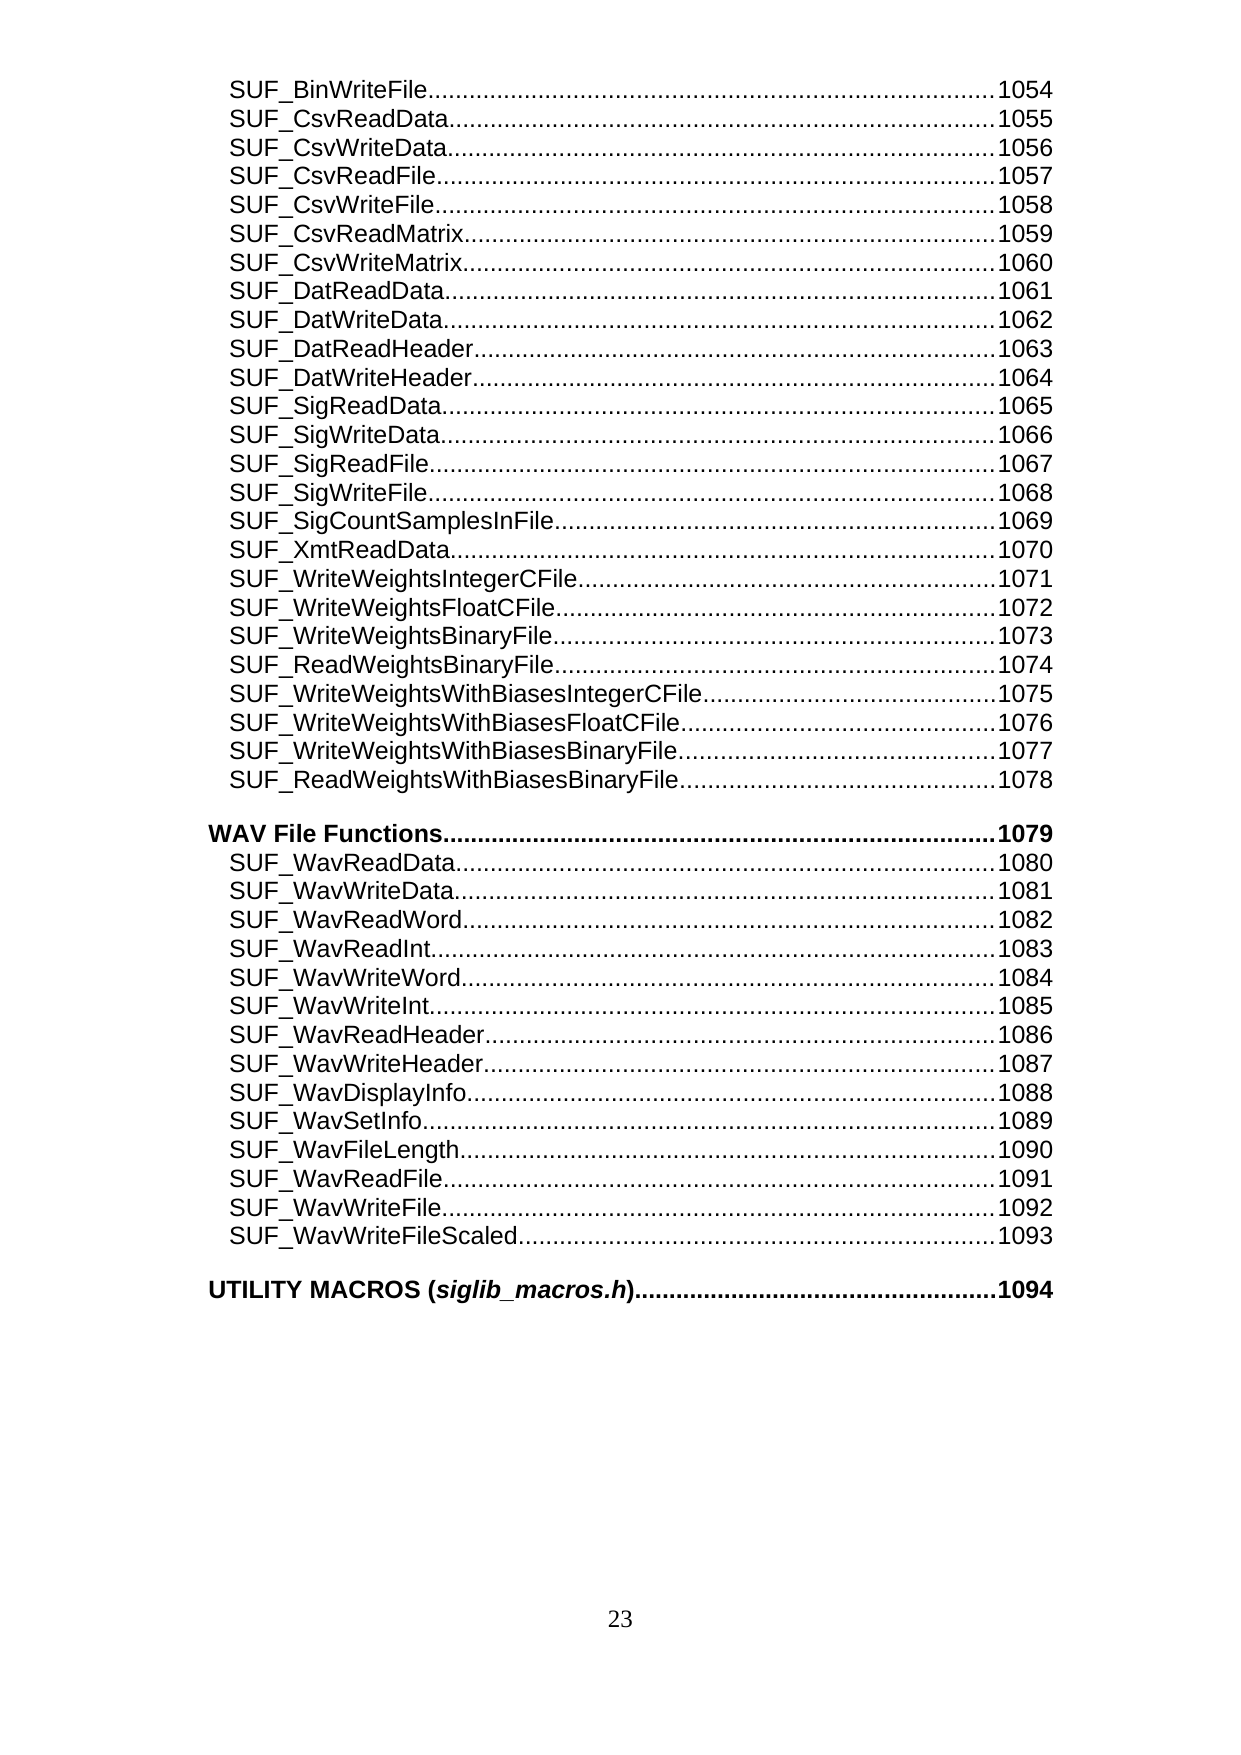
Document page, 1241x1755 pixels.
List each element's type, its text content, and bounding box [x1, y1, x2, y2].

text SUF_CsvWriteMatrix 1060 [229, 247, 1053, 276]
text SUF_ReadWeightsWithBiasesBinaryFile 1078 [229, 765, 1053, 794]
text SUF_DatWriteData 1062 [229, 305, 1053, 334]
text SUF_WriteWeightsWithBiasesIntegerCFile 1075 [229, 679, 1053, 707]
text SUF_WriteWeightsBinaryFile 1073 [229, 621, 1053, 650]
text SUF_WavWriteHeader 1087 [229, 1049, 1053, 1077]
text SUF_WriteWeightsIntegerCFile 1071 [229, 564, 1053, 592]
text SUF_WavReadInt 1083 [229, 934, 1053, 962]
text SUF_WavWriteData 1081 [229, 876, 1053, 905]
text UTILITY MACROS (siglib_macros.h) 1094 [208, 1275, 1053, 1304]
text SUF_SigReadData 1065 [229, 391, 1053, 420]
text SUF_WavReadFile 1091 [229, 1164, 1053, 1192]
text SUF_DatReadHeader 1063 [229, 334, 1053, 362]
text SUF_SigWriteData 1066 [229, 420, 1053, 449]
text SUF_SigCountSamplesInFile 1069 [229, 506, 1053, 535]
text SUF_WavSetInfo 1089 [229, 1106, 1053, 1135]
text SUF_XmtReadData 1070 [229, 535, 1053, 564]
text SUF_WriteWeightsWithBiasesBinaryFile 1077 [229, 736, 1053, 765]
text SUF_WavDisplayInfo 1088 [229, 1077, 1053, 1106]
text SUF_WavReadHeader 1086 [229, 1020, 1053, 1049]
text SUF_SigReadFile 1067 [229, 449, 1053, 477]
text SUF_WriteWeightsWithBiasesFloatCFile 1076 [229, 707, 1053, 736]
text WAV File Functions 1079 [208, 819, 1053, 847]
text SUF_WriteWeightsFloatCFile 1072 [229, 592, 1053, 621]
text SUF_DatWriteHeader 1064 [229, 362, 1053, 391]
text SUF_WavReadWord 1082 [229, 905, 1053, 934]
text SUF_WavWriteFileScaled 1093 [229, 1221, 1053, 1250]
text SUF_WavFileLength 1090 [229, 1135, 1053, 1164]
text SUF_WavWriteWord 1084 [229, 962, 1053, 991]
text SUF_CsvReadMatrix 1059 [229, 219, 1053, 247]
text SUF_DatReadData 1061 [229, 276, 1053, 305]
text SUF_CsvWriteFile 1058 [229, 190, 1053, 219]
text SUF_ReadWeightsBinaryFile 1074 [229, 650, 1053, 679]
text SUF_WavWriteInt 1085 [229, 991, 1053, 1020]
text SUF_CsvWriteData 1056 [229, 132, 1053, 161]
text SUF_BinWriteFile 1054 [229, 75, 1053, 104]
text SUF_WavReadData 1080 [229, 847, 1053, 876]
text SUF_SigWriteFile 1068 [229, 477, 1053, 506]
text SUF_WavWriteFile 1092 [229, 1192, 1053, 1221]
text SUF_CsvReadFile 1057 [229, 161, 1053, 190]
text SUF_CsvReadData 1055 [229, 104, 1053, 132]
